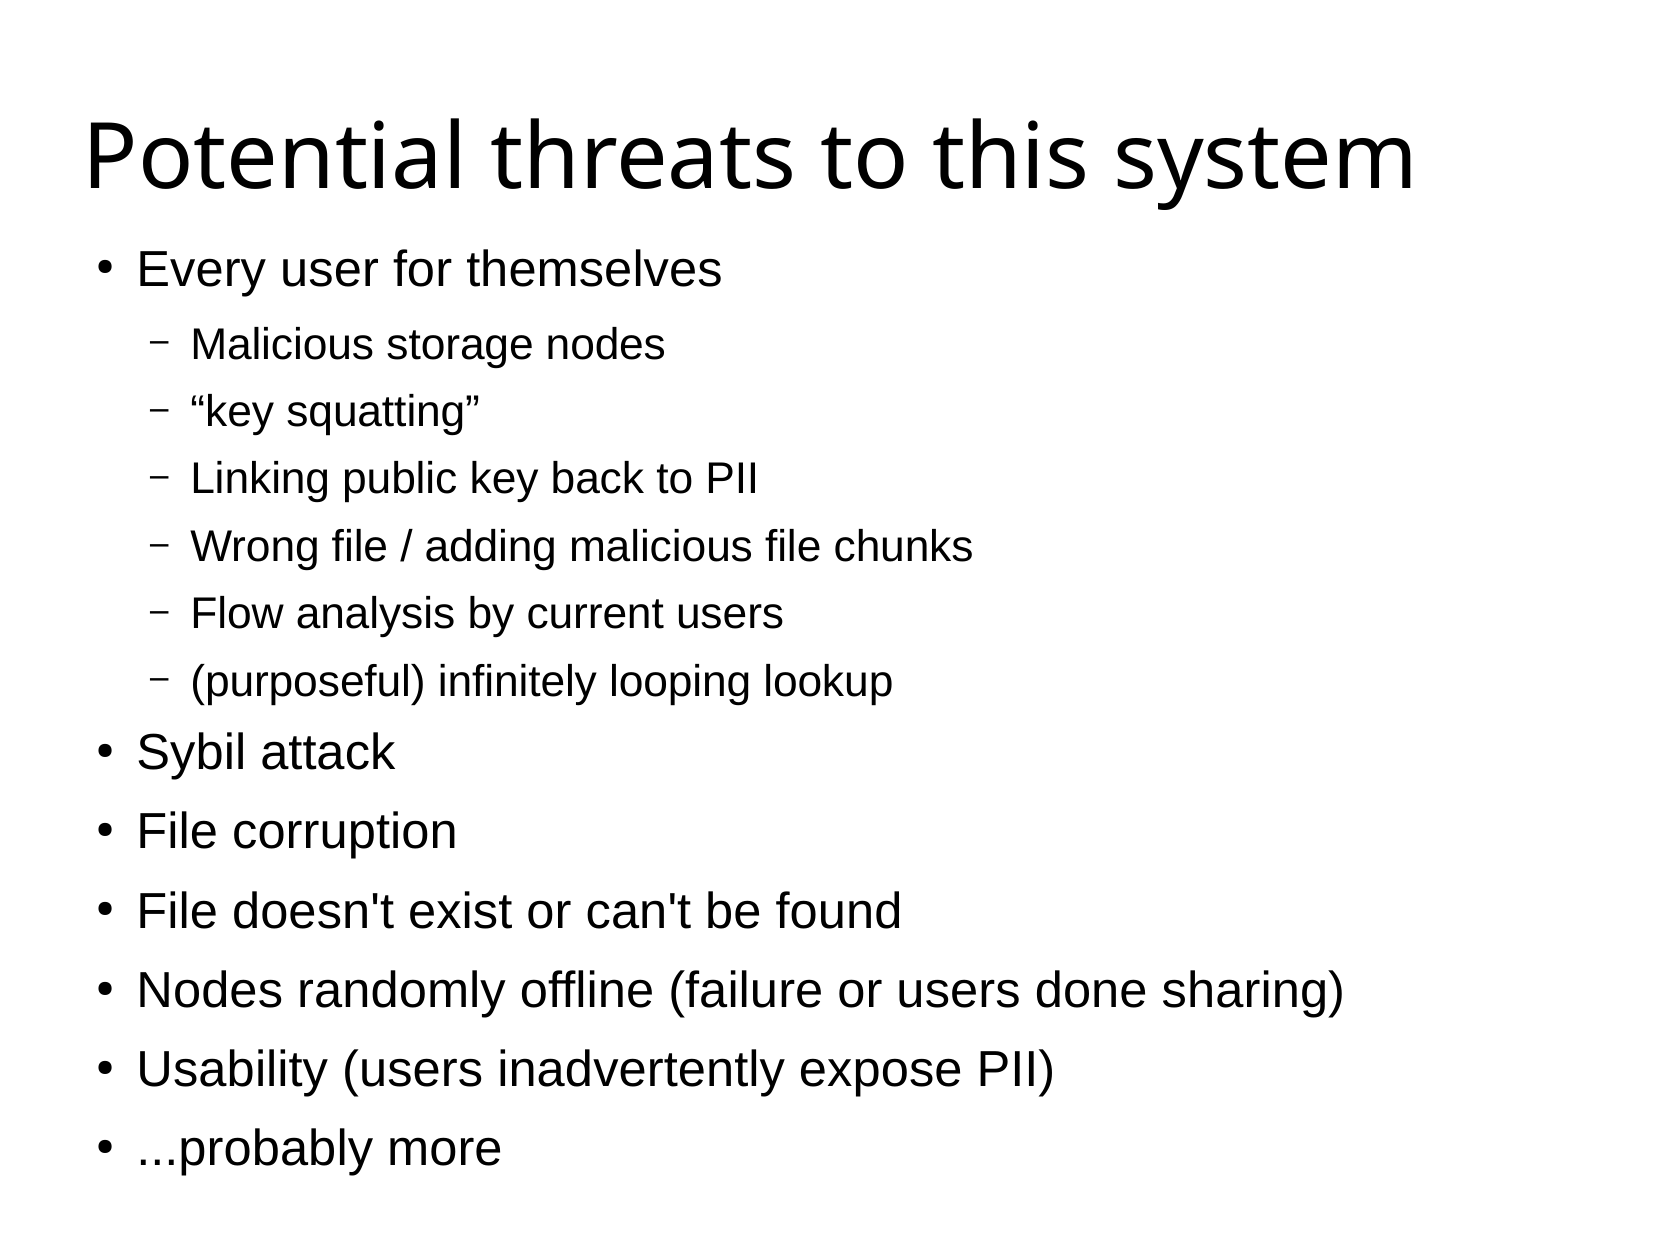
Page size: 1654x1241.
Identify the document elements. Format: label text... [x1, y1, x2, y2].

list Every user for themselves Malicious storage nodes “key squatting” Linking public key back to PII Wrong file / adding malicious file chunks Flow analysis by current users (purposeful) infinitely looping lookup Sybil attack File corruption File doesn't exist or can't be found Nodes randomly offline (failure or users done sharing) Usability (users inadvertently expose PII) ...probably more [82, 240, 1571, 1186]
title Potential threats to this system [82, 49, 1571, 240]
